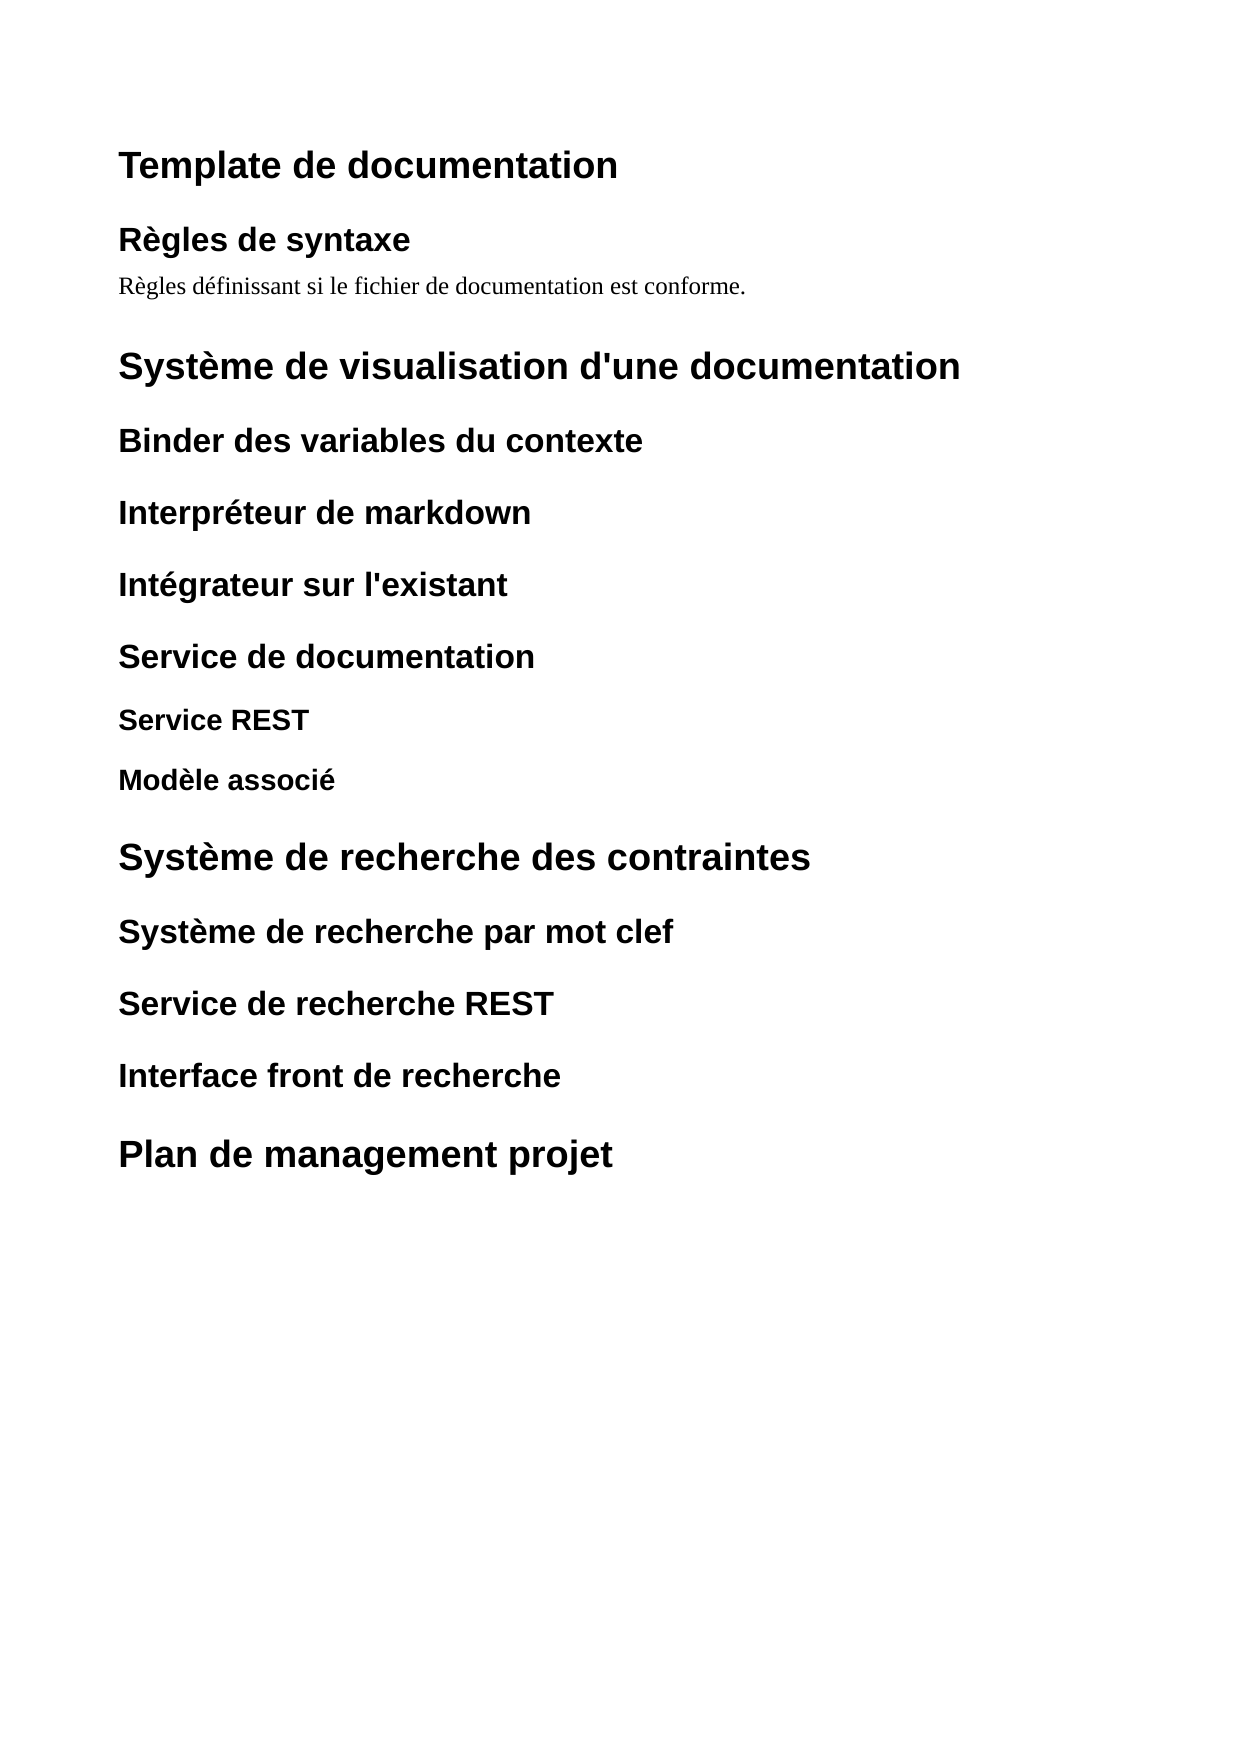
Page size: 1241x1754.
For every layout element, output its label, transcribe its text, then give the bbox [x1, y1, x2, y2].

subtitle Système de visualisation d'une documentation [118, 344, 1122, 387]
subtitle Règles de syntaxe [118, 220, 1122, 259]
subtitle Service de documentation [118, 637, 1122, 675]
subtitle Système de recherche par mot clef [118, 912, 1122, 950]
subtitle Interpréteur de markdown [118, 493, 1122, 531]
subtitle Template de documentation [118, 143, 1122, 187]
subtitle Plan de management projet [118, 1132, 1122, 1175]
text Règles définissant si le fichier de documentation est conforme. [118, 271, 1122, 300]
subtitle Interface front de recherche [118, 1056, 1122, 1094]
subtitle Système de recherche des contraintes [118, 834, 1122, 878]
subtitle Binder des variables du contexte [118, 421, 1122, 459]
subtitle Modèle associé [118, 763, 1122, 797]
subtitle Service REST [118, 702, 1122, 736]
subtitle Service de recherche REST [118, 983, 1122, 1022]
subtitle Intégrateur sur l'existant [118, 565, 1122, 603]
